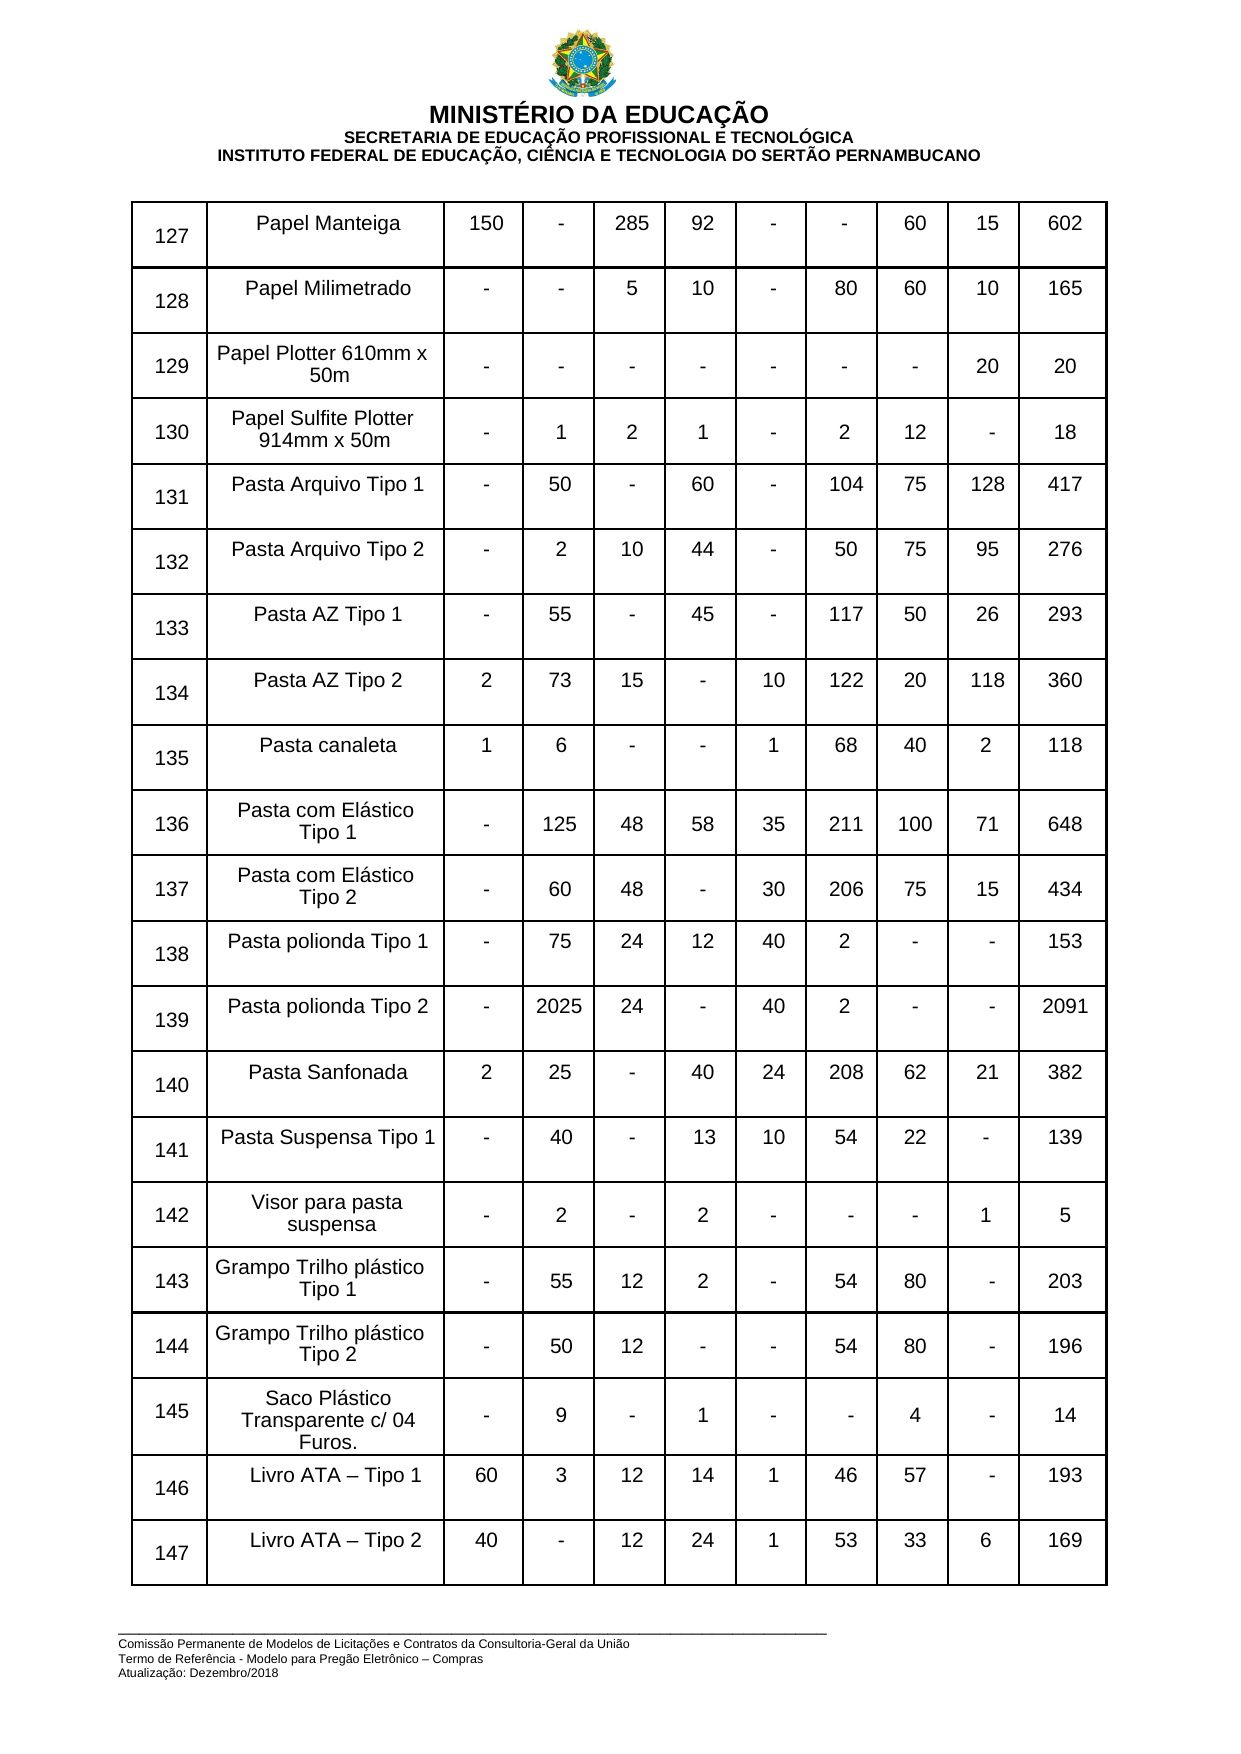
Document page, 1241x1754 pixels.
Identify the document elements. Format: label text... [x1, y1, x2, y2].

picture [548, 29, 617, 97]
table_cell 125 [524, 791, 593, 854]
table_cell 26 [949, 595, 1018, 658]
table_cell 12 [595, 1456, 664, 1519]
table_cell Pasta AZ Tipo 1 [208, 595, 443, 658]
table_cell 434 [1020, 856, 1105, 919]
table_cell 45 [666, 595, 735, 658]
table_cell - [445, 465, 522, 528]
table_cell - [445, 1314, 522, 1377]
table_cell - [737, 1183, 805, 1246]
table_cell 145 [133, 1379, 206, 1453]
table_cell 5 [1020, 1183, 1105, 1246]
table_cell 208 [807, 1052, 876, 1116]
table_cell 382 [1020, 1052, 1105, 1116]
table_cell 24 [737, 1052, 805, 1116]
table_cell 21 [949, 1052, 1018, 1116]
table_cell 50 [524, 1314, 593, 1377]
table_cell - [737, 530, 805, 593]
table_cell - [666, 726, 735, 789]
table_cell 118 [949, 660, 1018, 724]
table_cell 10 [737, 1118, 805, 1181]
table_cell - [666, 1314, 735, 1377]
table_cell - [445, 856, 522, 919]
table_cell 130 [133, 399, 206, 462]
table_cell 75 [524, 922, 593, 985]
table_cell 118 [1020, 726, 1105, 789]
table_cell - [737, 399, 805, 462]
table_cell - [595, 595, 664, 658]
table_cell - [595, 1052, 664, 1116]
table_cell 169 [1020, 1521, 1105, 1584]
table_cell Papel Plotter 610mm x 50m [208, 334, 443, 397]
table_cell Pasta com Elástico Tipo 2 [208, 856, 443, 919]
table_cell 95 [949, 530, 1018, 593]
table_cell 12 [666, 922, 735, 985]
table_cell 4 [878, 1379, 947, 1453]
table_cell 1 [524, 399, 593, 462]
table_cell 54 [807, 1248, 876, 1311]
table_cell 40 [737, 987, 805, 1050]
table_cell 136 [133, 791, 206, 854]
table_cell - [949, 399, 1018, 462]
table_cell Pasta com Elástico Tipo 1 [208, 791, 443, 854]
table_cell 142 [133, 1183, 206, 1246]
table_cell - [737, 1248, 805, 1311]
table_cell 50 [524, 465, 593, 528]
table_cell - [737, 465, 805, 528]
table_cell 22 [878, 1118, 947, 1181]
table_cell 139 [133, 987, 206, 1050]
table_cell 80 [878, 1248, 947, 1311]
table_cell 193 [1020, 1456, 1105, 1519]
table_cell 196 [1020, 1314, 1105, 1377]
table_cell 60 [878, 269, 947, 332]
table_cell - [595, 1183, 664, 1246]
table_cell 285 [595, 203, 664, 266]
table_cell 122 [807, 660, 876, 724]
table_cell - [524, 269, 593, 332]
table_cell - [666, 660, 735, 724]
table_cell 15 [949, 856, 1018, 919]
table_cell - [807, 203, 876, 266]
table_cell Livro ATA – Tipo 2 [208, 1521, 443, 1584]
table_cell Papel Manteiga [208, 203, 443, 266]
table_cell 50 [807, 530, 876, 593]
table_cell - [807, 1379, 876, 1453]
table_cell 75 [878, 530, 947, 593]
table_cell 2 [666, 1248, 735, 1311]
table_cell - [445, 1379, 522, 1453]
table_cell 48 [595, 791, 664, 854]
table_cell 15 [949, 203, 1018, 266]
table_cell 13 [666, 1118, 735, 1181]
table_cell 10 [666, 269, 735, 332]
table_cell 10 [949, 269, 1018, 332]
table_cell 12 [595, 1248, 664, 1311]
table_cell - [949, 922, 1018, 985]
table_cell 40 [445, 1521, 522, 1584]
table_cell - [737, 1314, 805, 1377]
table_cell 203 [1020, 1248, 1105, 1311]
table_cell - [878, 1183, 947, 1246]
table_cell 92 [666, 203, 735, 266]
table_cell - [445, 987, 522, 1050]
table_cell 35 [737, 791, 805, 854]
table_cell 24 [595, 922, 664, 985]
table_cell 12 [595, 1521, 664, 1584]
table_cell 53 [807, 1521, 876, 1584]
table_cell Visor para pasta suspensa [208, 1183, 443, 1246]
table_cell 75 [878, 465, 947, 528]
table_cell - [524, 203, 593, 266]
table_cell 144 [133, 1314, 206, 1377]
table_cell 276 [1020, 530, 1105, 593]
table_cell Saco Plástico Transparente c/ 04 Furos. [208, 1379, 443, 1453]
table_cell 2 [807, 922, 876, 985]
table_cell - [737, 203, 805, 266]
table_cell Grampo Trilho plástico Tipo 1 [208, 1248, 443, 1311]
table_cell Pasta polionda Tipo 1 [208, 922, 443, 985]
table_cell 2 [807, 987, 876, 1050]
table_cell 54 [807, 1118, 876, 1181]
table_cell 18 [1020, 399, 1105, 462]
table_cell 417 [1020, 465, 1105, 528]
table_cell - [524, 334, 593, 397]
table_cell 1 [949, 1183, 1018, 1246]
table_cell 137 [133, 856, 206, 919]
table_cell - [666, 987, 735, 1050]
table_cell 55 [524, 595, 593, 658]
table_cell - [949, 987, 1018, 1050]
table_cell 293 [1020, 595, 1105, 658]
table_cell 2 [445, 1052, 522, 1116]
table_cell 6 [949, 1521, 1018, 1584]
table_cell 128 [133, 269, 206, 332]
table_cell 1 [445, 726, 522, 789]
table_cell 5 [595, 269, 664, 332]
table_cell 40 [878, 726, 947, 789]
table_cell Pasta Suspensa Tipo 1 [208, 1118, 443, 1181]
table_cell 48 [595, 856, 664, 919]
table_cell 40 [524, 1118, 593, 1181]
table_cell 141 [133, 1118, 206, 1181]
table_cell 360 [1020, 660, 1105, 724]
table_cell 25 [524, 1052, 593, 1116]
table_cell 3 [524, 1456, 593, 1519]
table_cell - [445, 1183, 522, 1246]
table_cell 1 [737, 1456, 805, 1519]
table_cell 602 [1020, 203, 1105, 266]
table_cell 46 [807, 1456, 876, 1519]
table_cell 133 [133, 595, 206, 658]
table_cell 12 [595, 1314, 664, 1377]
table_cell Pasta polionda Tipo 2 [208, 987, 443, 1050]
table_cell 1 [666, 1379, 735, 1453]
table_cell 10 [737, 660, 805, 724]
table_cell 80 [807, 269, 876, 332]
table_cell - [524, 1521, 593, 1584]
table_cell 24 [666, 1521, 735, 1584]
table_cell 24 [595, 987, 664, 1050]
table_cell 100 [878, 791, 947, 854]
table_cell 128 [949, 465, 1018, 528]
table_cell Pasta canaleta [208, 726, 443, 789]
table_cell 12 [878, 399, 947, 462]
table_cell 129 [133, 334, 206, 397]
table_cell 140 [133, 1052, 206, 1116]
table_cell - [807, 1183, 876, 1246]
table_cell 55 [524, 1248, 593, 1311]
table_cell 2 [666, 1183, 735, 1246]
table_cell Papel Sulfite Plotter 914mm x 50m [208, 399, 443, 462]
table_cell Pasta Arquivo Tipo 2 [208, 530, 443, 593]
table_cell - [737, 1379, 805, 1453]
table_cell Livro ATA – Tipo 1 [208, 1456, 443, 1519]
table_cell - [949, 1118, 1018, 1181]
table_cell 2 [524, 530, 593, 593]
table_cell 20 [878, 660, 947, 724]
table_cell 20 [1020, 334, 1105, 397]
table_cell 44 [666, 530, 735, 593]
table_cell - [445, 334, 522, 397]
table_cell 1 [737, 726, 805, 789]
table_cell 54 [807, 1314, 876, 1377]
table_cell 165 [1020, 269, 1105, 332]
table_cell - [445, 791, 522, 854]
table_cell 14 [666, 1456, 735, 1519]
table_cell - [445, 530, 522, 593]
table_cell 104 [807, 465, 876, 528]
table_cell 131 [133, 465, 206, 528]
table_cell Pasta AZ Tipo 2 [208, 660, 443, 724]
table_cell - [878, 987, 947, 1050]
table_cell 138 [133, 922, 206, 985]
table_cell 15 [595, 660, 664, 724]
table_cell 117 [807, 595, 876, 658]
table_cell - [595, 726, 664, 789]
table_cell 2 [595, 399, 664, 462]
table_cell 60 [445, 1456, 522, 1519]
table_cell 134 [133, 660, 206, 724]
table_cell 2 [524, 1183, 593, 1246]
table_cell - [595, 334, 664, 397]
table_cell - [595, 465, 664, 528]
table_cell - [445, 399, 522, 462]
table_cell 2 [445, 660, 522, 724]
table_cell 143 [133, 1248, 206, 1311]
table_cell - [445, 1118, 522, 1181]
table_cell 153 [1020, 922, 1105, 985]
table_cell 50 [878, 595, 947, 658]
table_cell - [878, 922, 947, 985]
table_cell 10 [595, 530, 664, 593]
table_cell 75 [878, 856, 947, 919]
table_cell Grampo Trilho plástico Tipo 2 [208, 1314, 443, 1377]
table_cell 1 [666, 399, 735, 462]
table_cell 2025 [524, 987, 593, 1050]
table_cell - [737, 595, 805, 658]
table_cell 2091 [1020, 987, 1105, 1050]
table_cell 1 [737, 1521, 805, 1584]
table_cell - [949, 1248, 1018, 1311]
table_cell 68 [807, 726, 876, 789]
table_cell 60 [666, 465, 735, 528]
table_cell 648 [1020, 791, 1105, 854]
table_cell Pasta Sanfonada [208, 1052, 443, 1116]
table_cell 2 [807, 399, 876, 462]
table_cell 2 [949, 726, 1018, 789]
table_cell - [595, 1118, 664, 1181]
table_cell - [949, 1379, 1018, 1453]
table_cell 139 [1020, 1118, 1105, 1181]
table_cell 33 [878, 1521, 947, 1584]
table_cell 30 [737, 856, 805, 919]
table_cell 211 [807, 791, 876, 854]
table_cell 206 [807, 856, 876, 919]
table_cell - [445, 269, 522, 332]
table_cell 71 [949, 791, 1018, 854]
table_cell - [807, 334, 876, 397]
table_cell - [595, 1379, 664, 1453]
table_cell 58 [666, 791, 735, 854]
table_cell - [737, 269, 805, 332]
table_cell 9 [524, 1379, 593, 1453]
table_cell - [949, 1456, 1018, 1519]
table_cell 135 [133, 726, 206, 789]
table_cell 62 [878, 1052, 947, 1116]
table_cell - [666, 334, 735, 397]
table_cell - [666, 856, 735, 919]
table_cell - [949, 1314, 1018, 1377]
table_cell 6 [524, 726, 593, 789]
table_cell - [737, 334, 805, 397]
table_cell 60 [878, 203, 947, 266]
table_cell 40 [737, 922, 805, 985]
table_cell - [878, 334, 947, 397]
table_cell 73 [524, 660, 593, 724]
table_cell 132 [133, 530, 206, 593]
table_cell 146 [133, 1456, 206, 1519]
table_cell 80 [878, 1314, 947, 1377]
table_cell 14 [1020, 1379, 1105, 1453]
table_cell - [445, 1248, 522, 1311]
table_cell 147 [133, 1521, 206, 1584]
table_cell - [445, 922, 522, 985]
table_cell 60 [524, 856, 593, 919]
table_cell Papel Milimetrado [208, 269, 443, 332]
table_cell - [445, 595, 522, 658]
table_cell Pasta Arquivo Tipo 1 [208, 465, 443, 528]
table_cell 57 [878, 1456, 947, 1519]
table_cell 127 [133, 203, 206, 266]
table_cell 20 [949, 334, 1018, 397]
table_cell 150 [445, 203, 522, 266]
table_cell 40 [666, 1052, 735, 1116]
